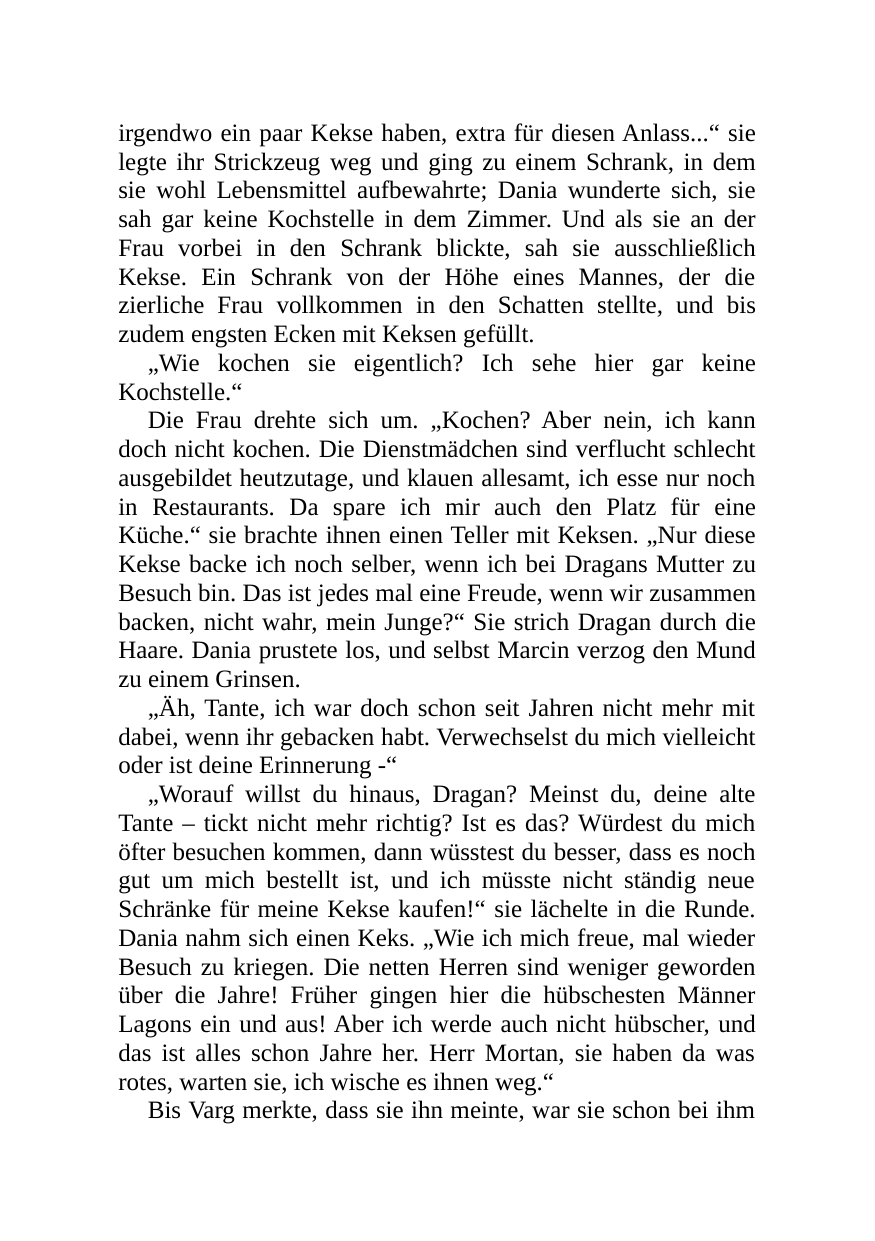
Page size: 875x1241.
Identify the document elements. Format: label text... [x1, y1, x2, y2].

text irgendwo ein paar Kekse haben, extra für diesen Anlass...“ sie legte ihr Strickzeug weg und ging zu einem Schrank, in dem sie wohl Lebensmittel aufbewahrte; Dania wunderte sich, sie sah gar keine Kochstelle in dem Zimmer. Und als sie an der Frau vorbei in den Schrank blickte, sah sie ausschließlich Kekse. Ein Schrank von der Höhe eines Mannes, der die zierliche Frau vollkommen in den Schatten stellte, und bis zudem engsten Ecken mit Keksen gefüllt. [118, 118, 756, 348]
text „Worauf willst du hinaus, Dragan? Meinst du, deine alte Tante – tickt nicht mehr richtig? Ist es das? Würdest du mich öfter besuchen kommen, dann wüsstest du besser, dass es noch gut um mich bestellt ist, und ich müsste nicht ständig neue Schränke für meine Kekse kaufen!“ sie lächelte in die Runde. Dania nahm sich einen Keks. „Wie ich mich freue, mal wieder Besuch zu kriegen. Die netten Herren sind weniger geworden über die Jahre! Früher gingen hier die hübschesten Männer Lagons ein und aus! Aber ich werde auch nicht hübscher, und das ist alles schon Jahre her. Herr Mortan, sie haben da was rotes, warten sie, ich wische es ihnen weg.“ [118, 779, 756, 1096]
text „Wie kochen sie eigentlich? Ich sehe hier gar keine Kochstelle.“ [118, 348, 756, 406]
text Die Frau drehte sich um. „Kochen? Aber nein, ich kann doch nicht kochen. Die Dienstmädchen sind verflucht schlecht ausgebildet heutzutage, und klauen allesamt, ich esse nur noch in Restaurants. Da spare ich mir auch den Platz für eine Küche.“ sie brachte ihnen einen Teller mit Keksen. „Nur diese Kekse backe ich noch selber, wenn ich bei Dragans Mutter zu Besuch bin. Das ist jedes mal eine Freude, wenn wir zusammen backen, nicht wahr, mein Junge?“ Sie strich Dragan durch die Haare. Dania prustete los, und selbst Marcin verzog den Mund zu einem Grinsen. [118, 406, 756, 693]
text Bis Varg merkte, dass sie ihn meinte, war sie schon bei ihm [118, 1096, 756, 1124]
text „Äh, Tante, ich war doch schon seit Jahren nicht mehr mit dabei, wenn ihr gebacken habt. Verwechselst du mich vielleicht oder ist deine Erinnerung -“ [118, 693, 756, 779]
